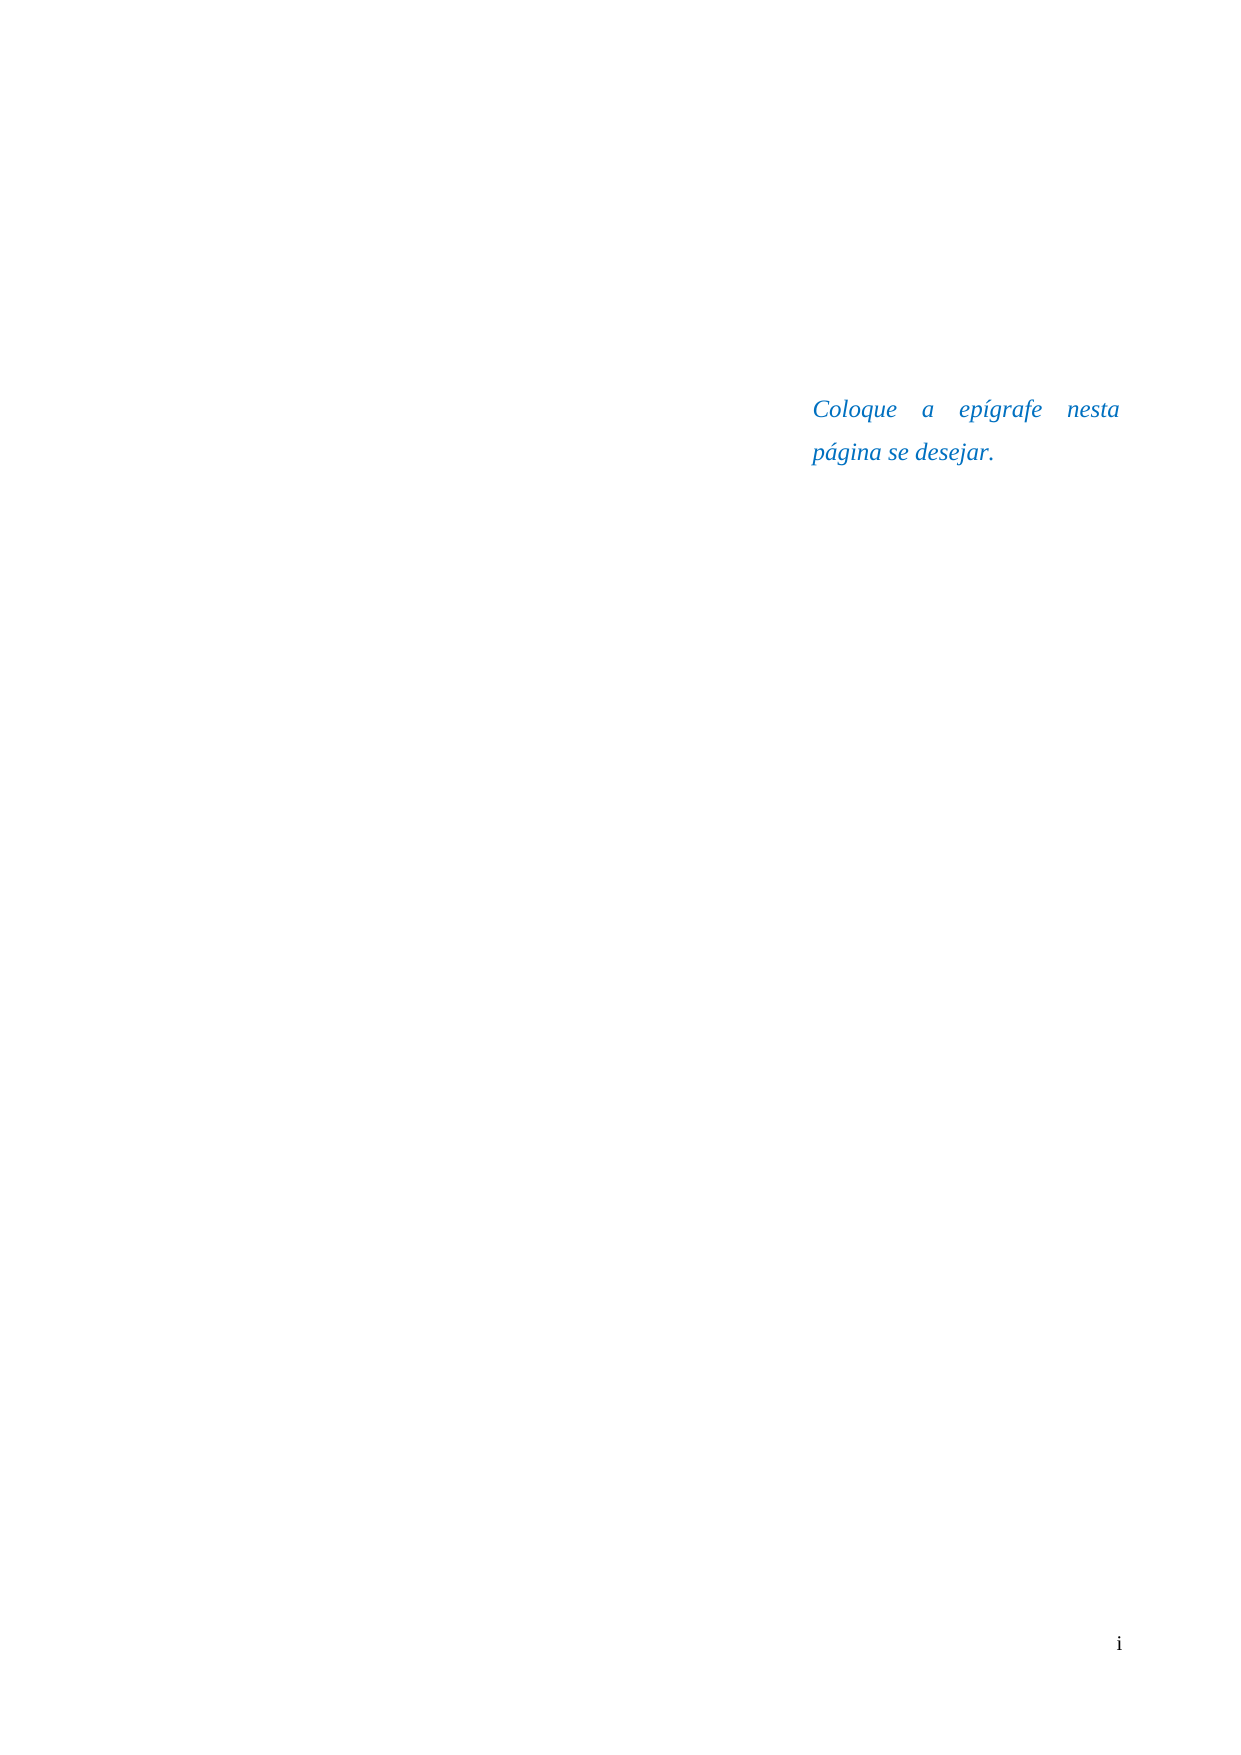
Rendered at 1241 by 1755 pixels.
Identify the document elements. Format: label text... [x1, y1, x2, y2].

text Coloque a epígrafe nesta página se desejar. [812, 394, 1122, 466]
